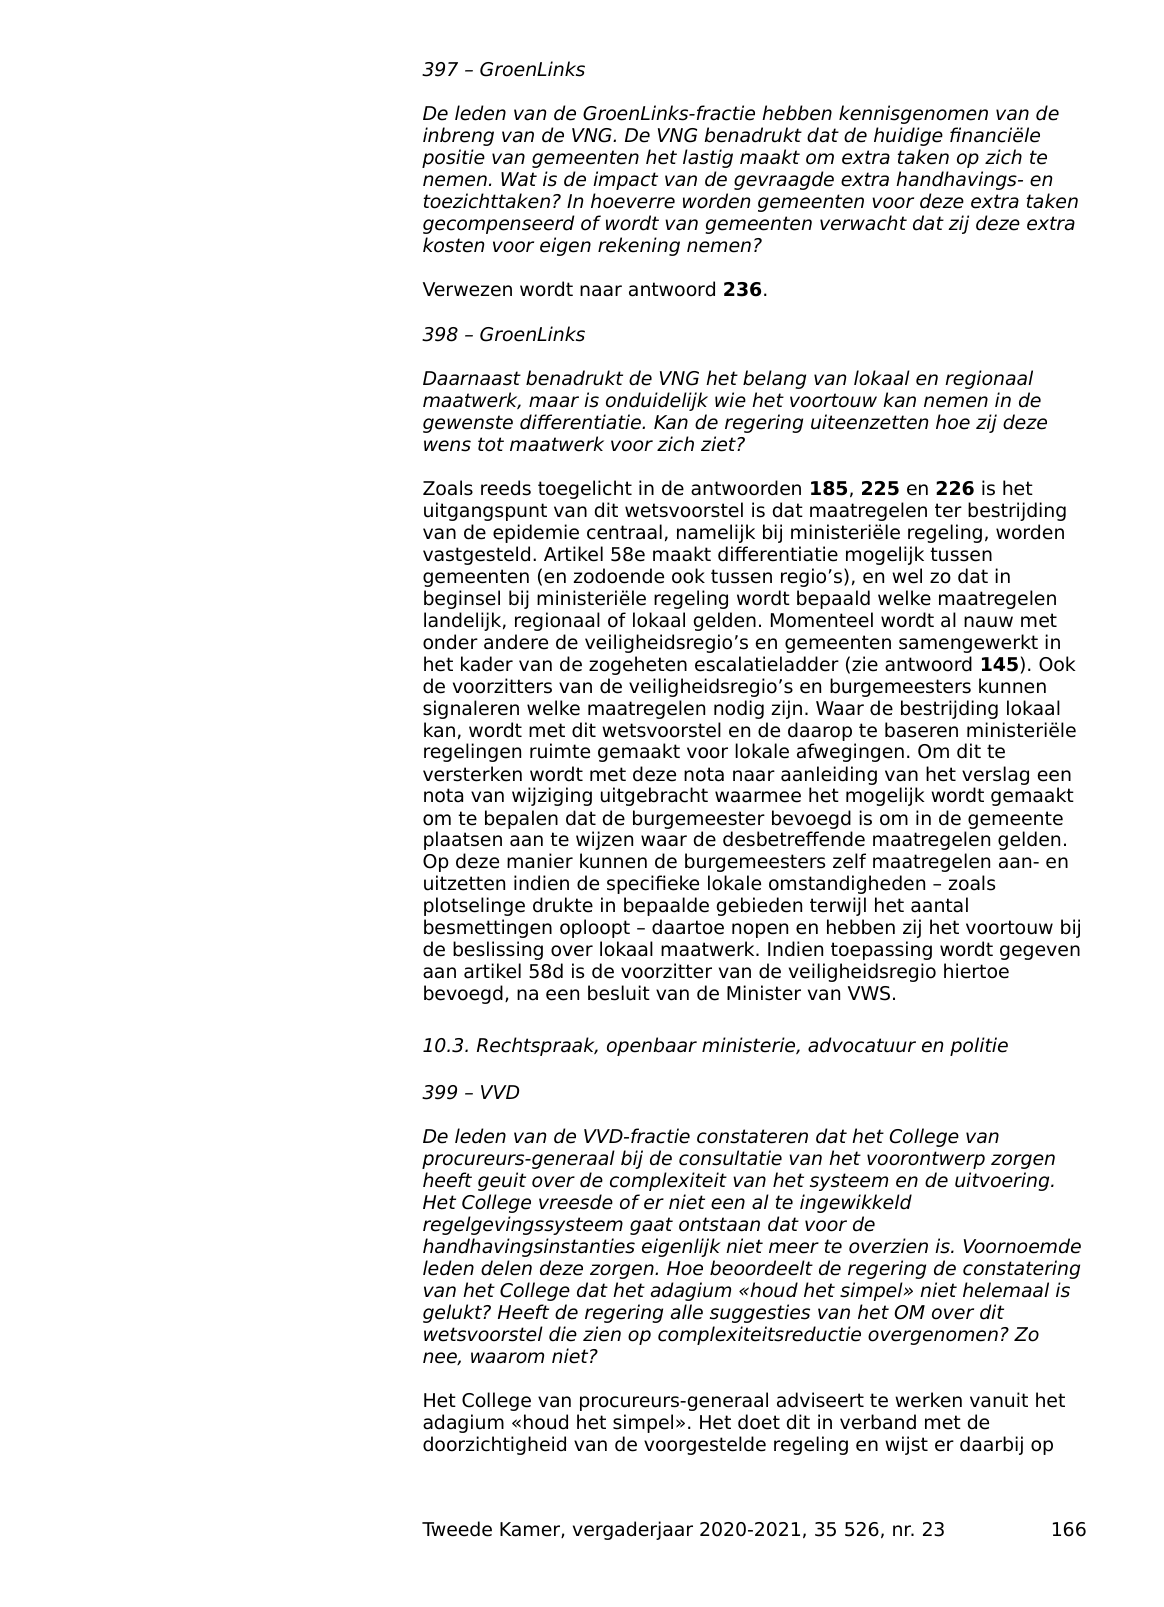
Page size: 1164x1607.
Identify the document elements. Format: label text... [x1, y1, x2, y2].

subtitle 397 – GroenLinks [422, 59, 1087, 81]
text De leden van de GroenLinks-fractie hebben kennisgenomen van de inbreng van de VNG. De VNG benadrukt dat de huidige financiële positie van gemeenten het lastig maakt om extra taken op zich te nemen. Wat is de impact van de gevraagde extra handhavings- en toezichttaken? In hoeverre worden gemeenten voor deze extra taken gecompenseerd of wordt van gemeenten verwacht dat zij deze extra kosten voor eigen rekening nemen? [422, 103, 1087, 257]
text Zoals reeds toegelicht in de antwoorden 185, 225 en 226 is het uitgangspunt van dit wetsvoorstel is dat maatregelen ter bestrijding van de epidemie centraal, namelijk bij ministeriële regeling, worden vastgesteld. Artikel 58e maakt differentiatie mogelijk tussen gemeenten (en zodoende ook tussen regio’s), en wel zo dat in beginsel bij ministeriële regeling wordt bepaald welke maatregelen landelijk, regionaal of lokaal gelden. Momenteel wordt al nauw met onder andere de veiligheidsregio’s en gemeenten samengewerkt in het kader van de zogeheten escalatieladder (zie antwoord 145). Ook de voorzitters van de veiligheidsregio’s en burgemeesters kunnen signaleren welke maatregelen nodig zijn. Waar de bestrijding lokaal kan, wordt met dit wetsvoorstel en de daarop te baseren ministeriële regelingen ruimte gemaakt voor lokale afwegingen. Om dit te versterken wordt met deze nota naar aanleiding van het verslag een nota van wijziging uitgebracht waarmee het mogelijk wordt gemaakt om te bepalen dat de burgemeester bevoegd is om in de gemeente plaatsen aan te wijzen waar de desbetreffende maatregelen gelden. Op deze manier kunnen de burgemeesters zelf maatregelen aan- en uitzetten indien de specifieke lokale omstandigheden – zoals plotselinge drukte in bepaalde gebieden terwijl het aantal besmettingen oploopt – daartoe nopen en hebben zij het voortouw bij de beslissing over lokaal maatwerk. Indien toepassing wordt gegeven aan artikel 58d is de voorzitter van de veiligheidsregio hiertoe bevoegd, na een besluit van de Minister van VWS. [422, 478, 1087, 1005]
text Het College van procureurs-generaal adviseert te werken vanuit het adagium «houd het simpel». Het doet dit in verband met de doorzichtigheid van de voorgestelde regeling en wijst er daarbij op [422, 1390, 1087, 1456]
subtitle 10.3. Rechtspraak, openbaar ministerie, advocatuur en politie [422, 1035, 1087, 1057]
text De leden van de VVD-fractie constateren dat het College van procureurs-generaal bij de consultatie van het voorontwerp zorgen heeft geuit over de complexiteit van het systeem en de uitvoering. Het College vreesde of er niet een al te ingewikkeld regelgevingssysteem gaat ontstaan dat voor de handhavingsinstanties eigenlijk niet meer te overzien is. Voornoemde leden delen deze zorgen. Hoe beoordeelt de regering de constatering van het College dat het adagium «houd het simpel» niet helemaal is gelukt? Heeft de regering alle suggesties van het OM over dit wetsvoorstel die zien op complexiteitsreductie overgenomen? Zo nee, waarom niet? [422, 1126, 1087, 1368]
subtitle 399 – VVD [422, 1082, 1087, 1104]
subtitle 398 – GroenLinks [422, 323, 1087, 345]
text Verwezen wordt naar antwoord 236. [422, 279, 1087, 301]
text Daarnaast benadrukt de VNG het belang van lokaal en regionaal maatwerk, maar is onduidelijk wie het voortouw kan nemen in de gewenste differentiatie. Kan de regering uiteenzetten hoe zij deze wens tot maatwerk voor zich ziet? [422, 368, 1087, 456]
